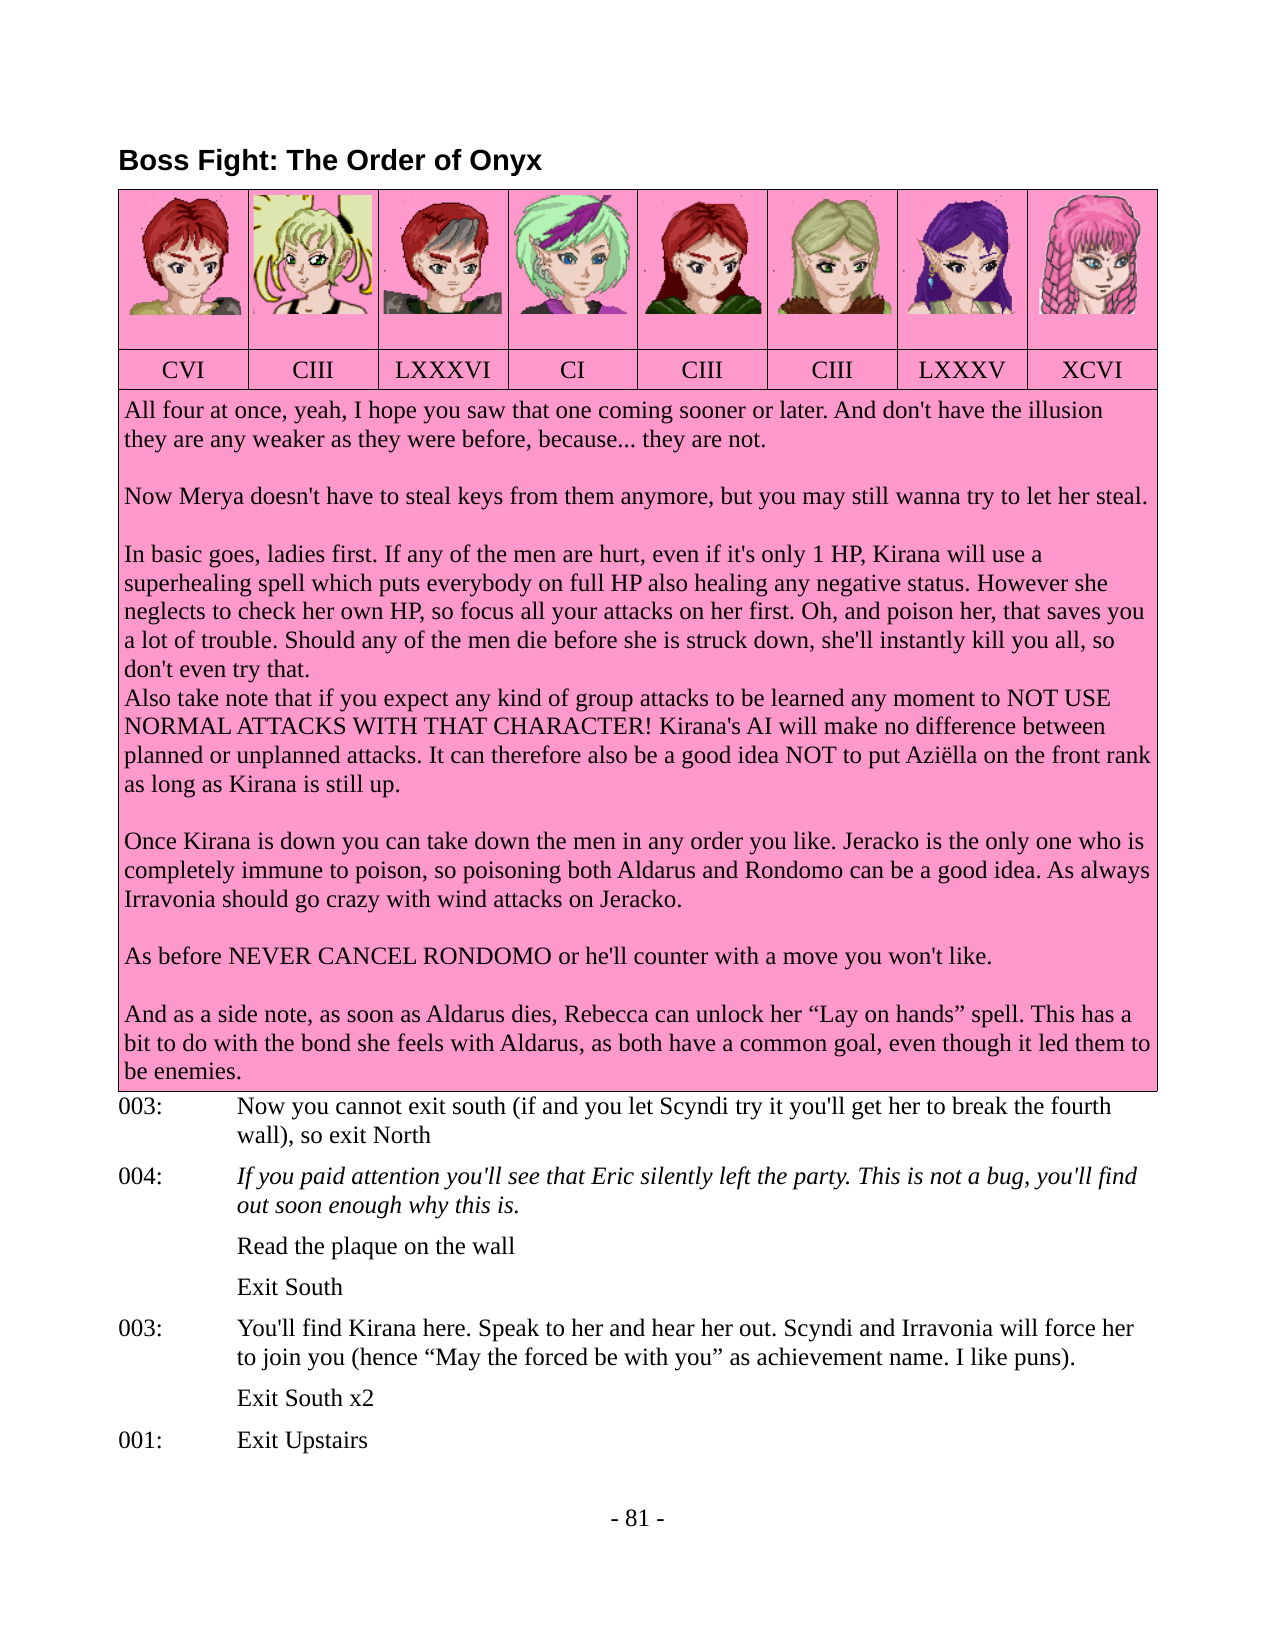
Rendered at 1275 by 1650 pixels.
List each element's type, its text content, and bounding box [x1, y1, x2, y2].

picture [253, 195, 372, 314]
table_cell CVI [119, 350, 248, 389]
picture [643, 195, 762, 314]
text 003: Now you cannot exit south (if and you let Scyndi try it you'll get her to break the fourth wall), so exit North [118, 1092, 1157, 1148]
text 003: You'll find Kirana here. Speak to her and hear her out. Scyndi and Irravonia will force her to join you (hence “May the forced be with you” as achievement name. I like puns). [118, 1313, 1157, 1371]
text 004: If you paid attention you'll see that Eric silently left the party. This is not a bug, you'll find out soon enough why this is. [118, 1161, 1157, 1218]
picture [772, 195, 892, 314]
table_cell CIII [768, 350, 897, 389]
table_cell CIII [638, 350, 767, 389]
picture [1032, 195, 1152, 314]
picture [902, 195, 1022, 314]
picture [124, 195, 242, 315]
table_cell LXXXV [898, 350, 1027, 389]
table_cell LXXXVI [379, 350, 508, 389]
table_header [249, 190, 378, 349]
table_header [898, 190, 1027, 349]
table_header [638, 314, 767, 349]
table_header [379, 190, 508, 349]
table_cell XCVI [1028, 350, 1157, 389]
picture [513, 195, 632, 314]
picture [383, 195, 502, 314]
text Exit South x2 [118, 1383, 1157, 1412]
table_header [119, 190, 248, 314]
table_cell CI [509, 350, 637, 389]
text 001: Exit Upstairs [118, 1425, 1157, 1453]
table_header [509, 190, 637, 349]
table_header [638, 190, 767, 313]
table_cell CIII [249, 350, 378, 389]
table_cell All four at once, yeah, I hope you saw that one coming sooner or later. And don't have the illusion they are any weaker as they were before, because... they are not. Now Merya doesn't have to steal keys from them anymore, but you may still wanna try to let her steal. In basic goes, ladies first. If any of the men are hurt, even if it's only 1 HP, Kirana will use a superhealing spell which puts everybody on full HP also healing any negative status. However she neglects to check her own HP, so focus all your attacks on her first. Oh, and poison her, that saves you a lot of trouble. Should any of the men die before she is struck down, she'll instantly kill you all, so don't even try that. Also take note that if you expect any kind of group attacks to be learned any moment to NOT USE NORMAL ATTACKS WITH THAT CHARACTER! Kirana's AI will make no difference between planned or unplanned attacks. It can therefore also be a good idea NOT to put Aziëlla on the front rank as long as Kirana is still up. Once Kirana is down you can take down the men in any order you like. Jeracko is the only one who is completely immune to poison, so poisoning both Aldarus and Rondomo can be a good idea. As always Irravonia should go crazy with wind attacks on Jeracko. As before NEVER CANCEL RONDOMO or he'll counter with a move you won't like. And as a side note, as soon as Aldarus dies, Rebecca can unlock her “Lay on hands” spell. This has a bit to do with the bond she feels with Aldarus, as both have a common goal, even though it led them to be enemies. [119, 390, 1157, 1091]
table_header [1028, 314, 1157, 349]
table_header [768, 190, 897, 349]
text Exit South [118, 1272, 1157, 1301]
table_header [1028, 190, 1157, 313]
subtitle Boss Fight: The Order of Onyx [118, 143, 1157, 177]
table_header [119, 315, 248, 349]
text Read the plaque on the wall [118, 1231, 1157, 1260]
